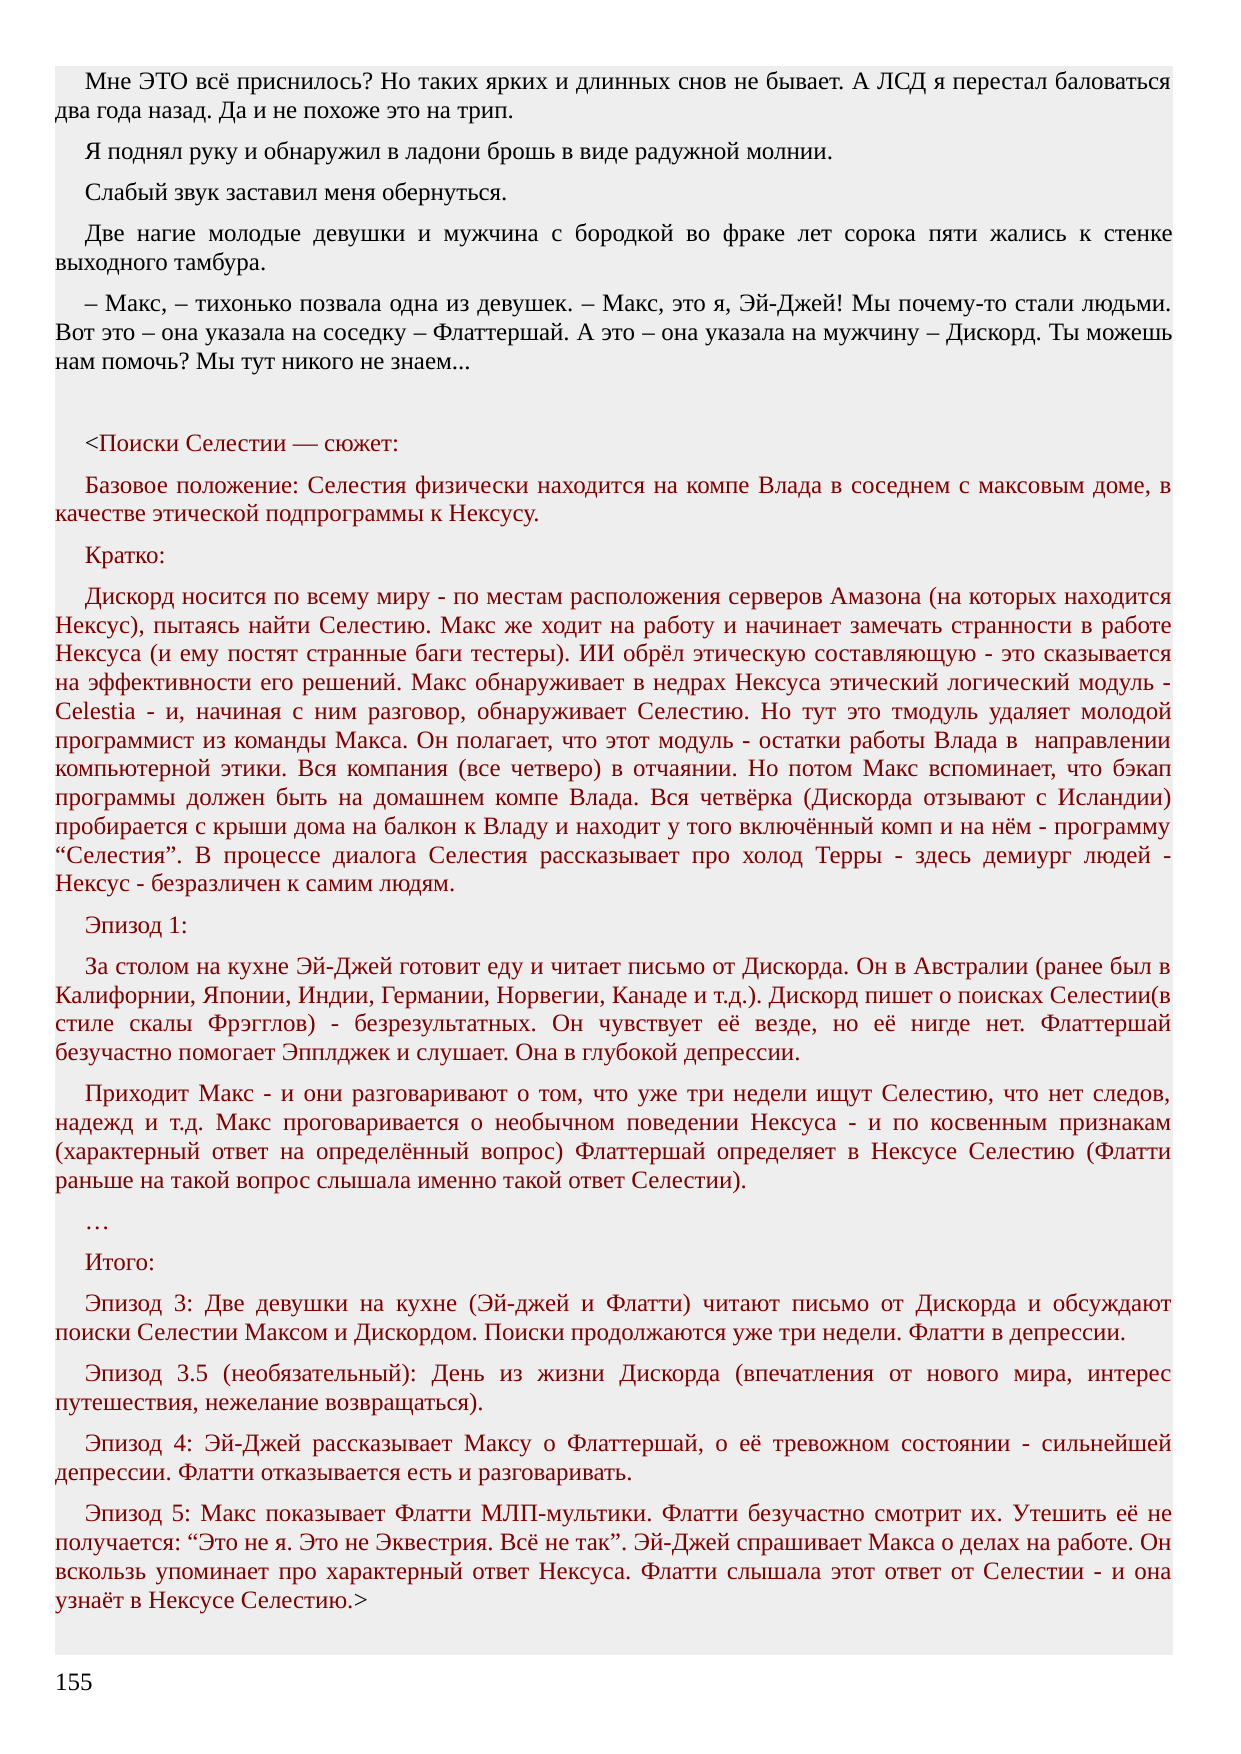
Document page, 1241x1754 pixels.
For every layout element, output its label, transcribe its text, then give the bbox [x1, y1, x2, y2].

text Итого: [55, 1247, 1173, 1276]
text Эпизод 3.5 (необязательный): День из жизни Дискорда (впечатления от нового мира, интерес путешествия, нежелание возвращаться). [55, 1358, 1173, 1416]
text Кратко: [55, 540, 1173, 568]
text Эпизод 3: Две девушки на кухне (Эй-джей и Флатти) читают письмо от Дискорда и обсуждают поиски Селестии Максом и Дискордом. Поиски продолжаются уже три недели. Флатти в депрессии. [55, 1288, 1173, 1346]
text … [55, 1206, 1173, 1235]
text Слабый звук заставил меня обернуться. [55, 177, 1173, 206]
text Базовое положение: Селестия физически находится на компе Влада в соседнем с максовым доме, в качестве этической подпрограммы к Нексусу. [55, 470, 1173, 527]
text Две нагие молодые девушки и мужчина с бородкой во фраке лет сорока пяти жались к стенке выходного тамбура. [55, 218, 1173, 276]
text <Поиски Селестии — сюжет: [55, 428, 1173, 457]
text Я поднял руку и обнаружил в ладони брошь в виде радужной молнии. [55, 136, 1173, 165]
text Эпизод 4: Эй-Джей рассказывает Максу о Флаттершай, о её тревожном состоянии - сильнейшей депрессии. Флатти отказывается есть и разговаривать. [55, 1428, 1173, 1486]
text – Макс, – тихонько позвала одна из девушек. – Макс, это я, Эй-Джей! Мы почему-то стали людьми. Вот это – она указала на соседку – Флаттершай. А это – она указала на мужчину – Дискорд. Ты можешь нам помочь? Мы тут никого не знаем... [55, 288, 1173, 375]
text Эпизод 1: [55, 910, 1173, 938]
text Эпизод 5: Макс показывает Флатти МЛП-мультики. Флатти безучастно смотрит их. Утешить её не получается: “Это не я. Это не Эквестрия. Всё не так”. Эй-Джей спрашивает Макса о делах на работе. Он вскользь упоминает про характерный ответ Нексуса. Флатти слышала этот ответ от Селестии - и она узнаёт в Нексусе Селестию.> [55, 1498, 1173, 1613]
text За столом на кухне Эй-Джей готовит еду и читает письмо от Дискорда. Он в Австралии (ранее был в Калифорнии, Японии, Индии, Германии, Норвегии, Канаде и т.д.). Дискорд пишет о поисках Селестии(в стиле скалы Фрэгглов) - безрезультатных. Он чувствует её везде, но её нигде нет. Флаттершай безучастно помогает Эпплджек и слушает. Она в глубокой депрессии. [55, 951, 1173, 1066]
text Мне ЭТО всё приснилось? Но таких ярких и длинных снов не бывает. А ЛСД я перестал баловаться два года назад. Да и не похоже это на трип. [55, 66, 1173, 123]
text Дискорд носится по всему миру - по местам расположения серверов Амазона (на которых находится Нексус), пытаясь найти Селестию. Макс же ходит на работу и начинает замечать странности в работе Нексуса (и ему постят странные баги тестеры). ИИ обрёл этическую составляющую - это сказывается на эффективности его решений. Макс обнаруживает в недрах Нексуса этический логический модуль - Celestia - и, начиная с ним разговор, обнаруживает Селестию. Но тут это тмодуль удаляет молодой программист из команды Макса. Он полагает, что этот модуль - остатки работы Влада в направлении компьютерной этики. Вся компания (все четверо) в отчаянии. Но потом Макс вспоминает, что бэкап программы должен быть на домашнем компе Влада. Вся четвёрка (Дискорда отзывают с Исландии) пробирается с крыши дома на балкон к Владу и находит у того включённый комп и на нём - программу “Селестия”. В процессе диалога Селестия рассказывает про холод Терры - здесь демиург людей - Нексус - безразличен к самим людям. [55, 581, 1173, 897]
text Приходит Макс - и они разговаривают о том, что уже три недели ищут Селестию, что нет следов, надежд и т.д. Макс проговаривается о необычном поведении Нексуса - и по косвенным признакам (характерный ответ на определённый вопрос) Флаттершай определяет в Нексусе Селестию (Флатти раньше на такой вопрос слышала именно такой ответ Селестии). [55, 1078, 1173, 1193]
